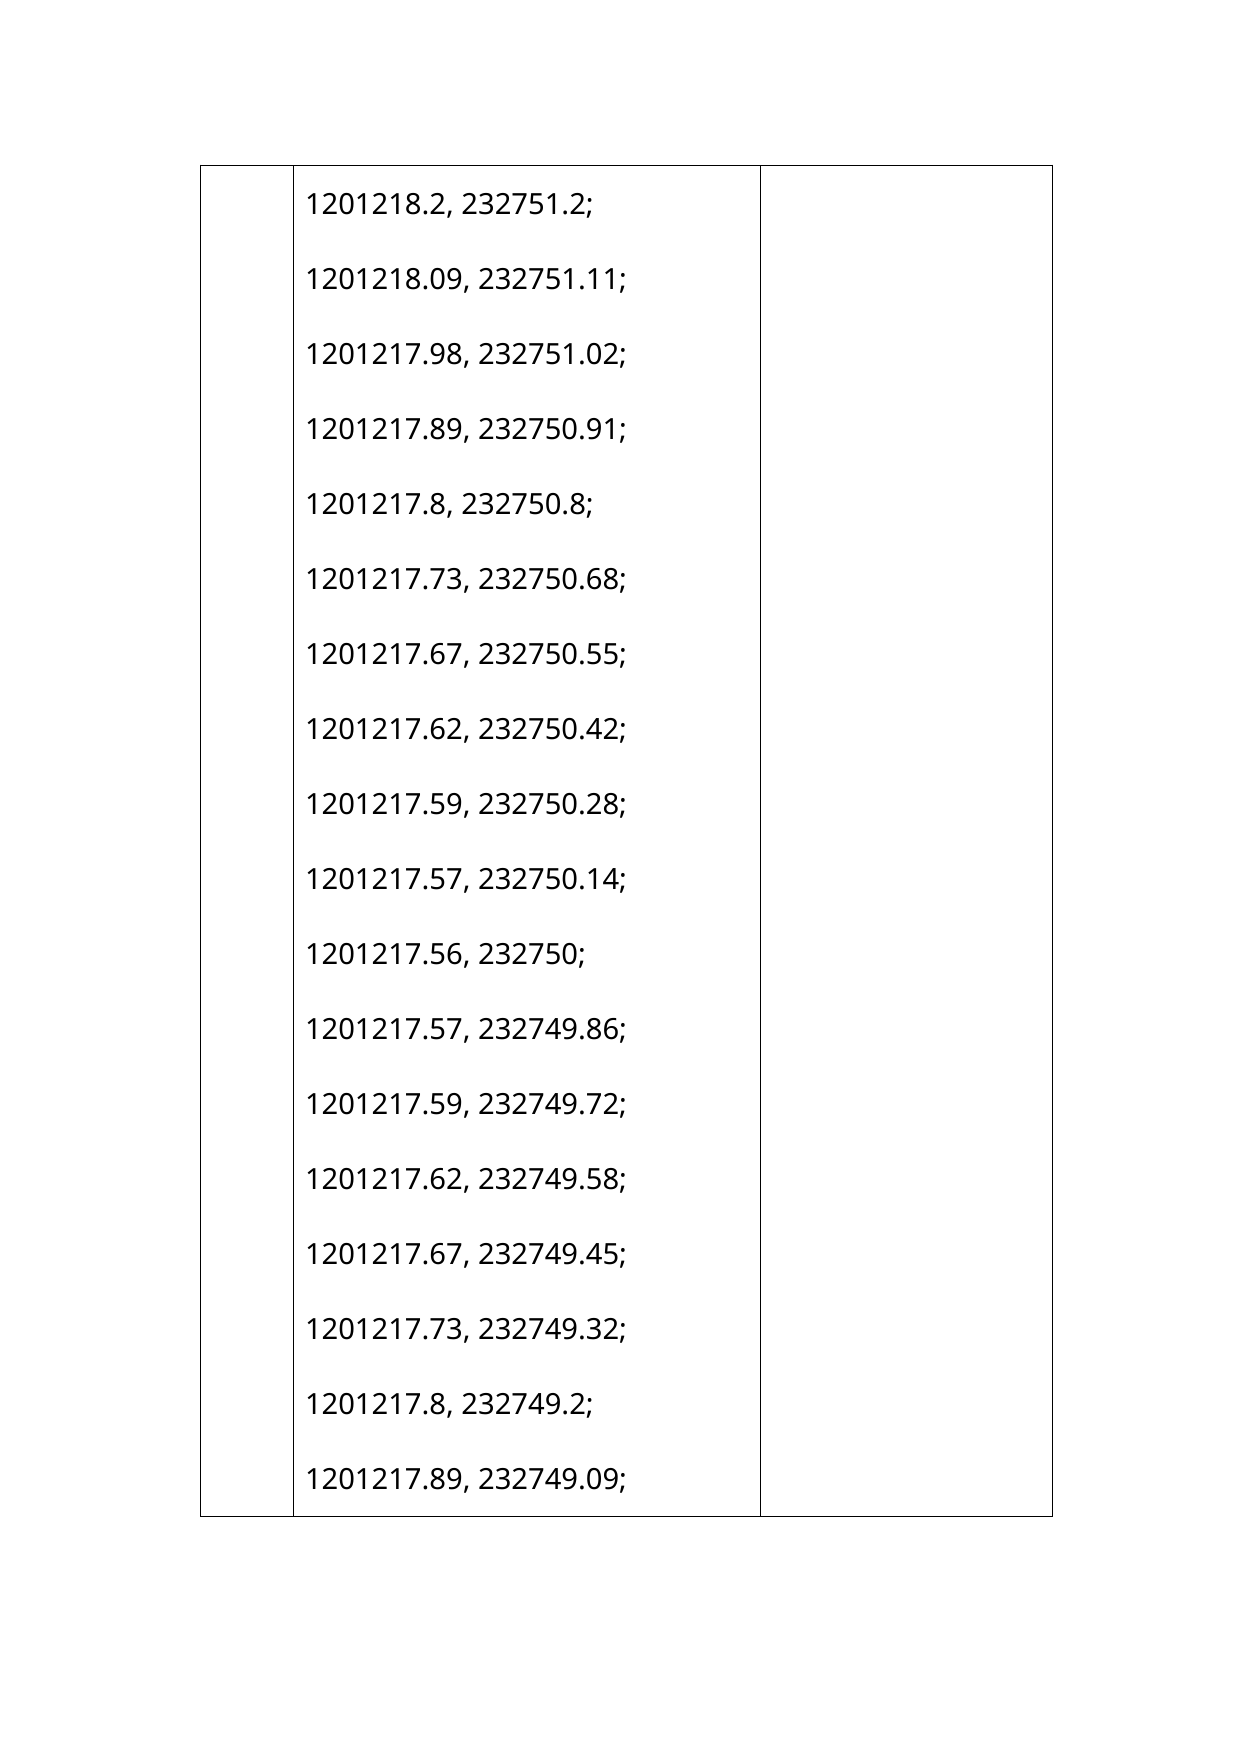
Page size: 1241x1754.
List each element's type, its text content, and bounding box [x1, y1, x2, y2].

table_cell [761, 166, 1052, 1516]
table_cell 1201218.2, 232751.2; 1201218.09, 232751.11; 1201217.98, 232751.02; 1201217.89, 232750.91; 1201217.8, 232750.8; 1201217.73, 232750.68; 1201217.67, 232750.55; 1201217.62, 232750.42; 1201217.59, 232750.28; 1201217.57, 232750.14; 1201217.56, 232750; 1201217.57, 232749.86; 1201217.59, 232749.72; 1201217.62, 232749.58; 1201217.67, 232749.45; 1201217.73, 232749.32; 1201217.8, 232749.2; 1201217.89, 232749.09; [294, 166, 760, 1516]
table_cell [201, 166, 293, 1516]
